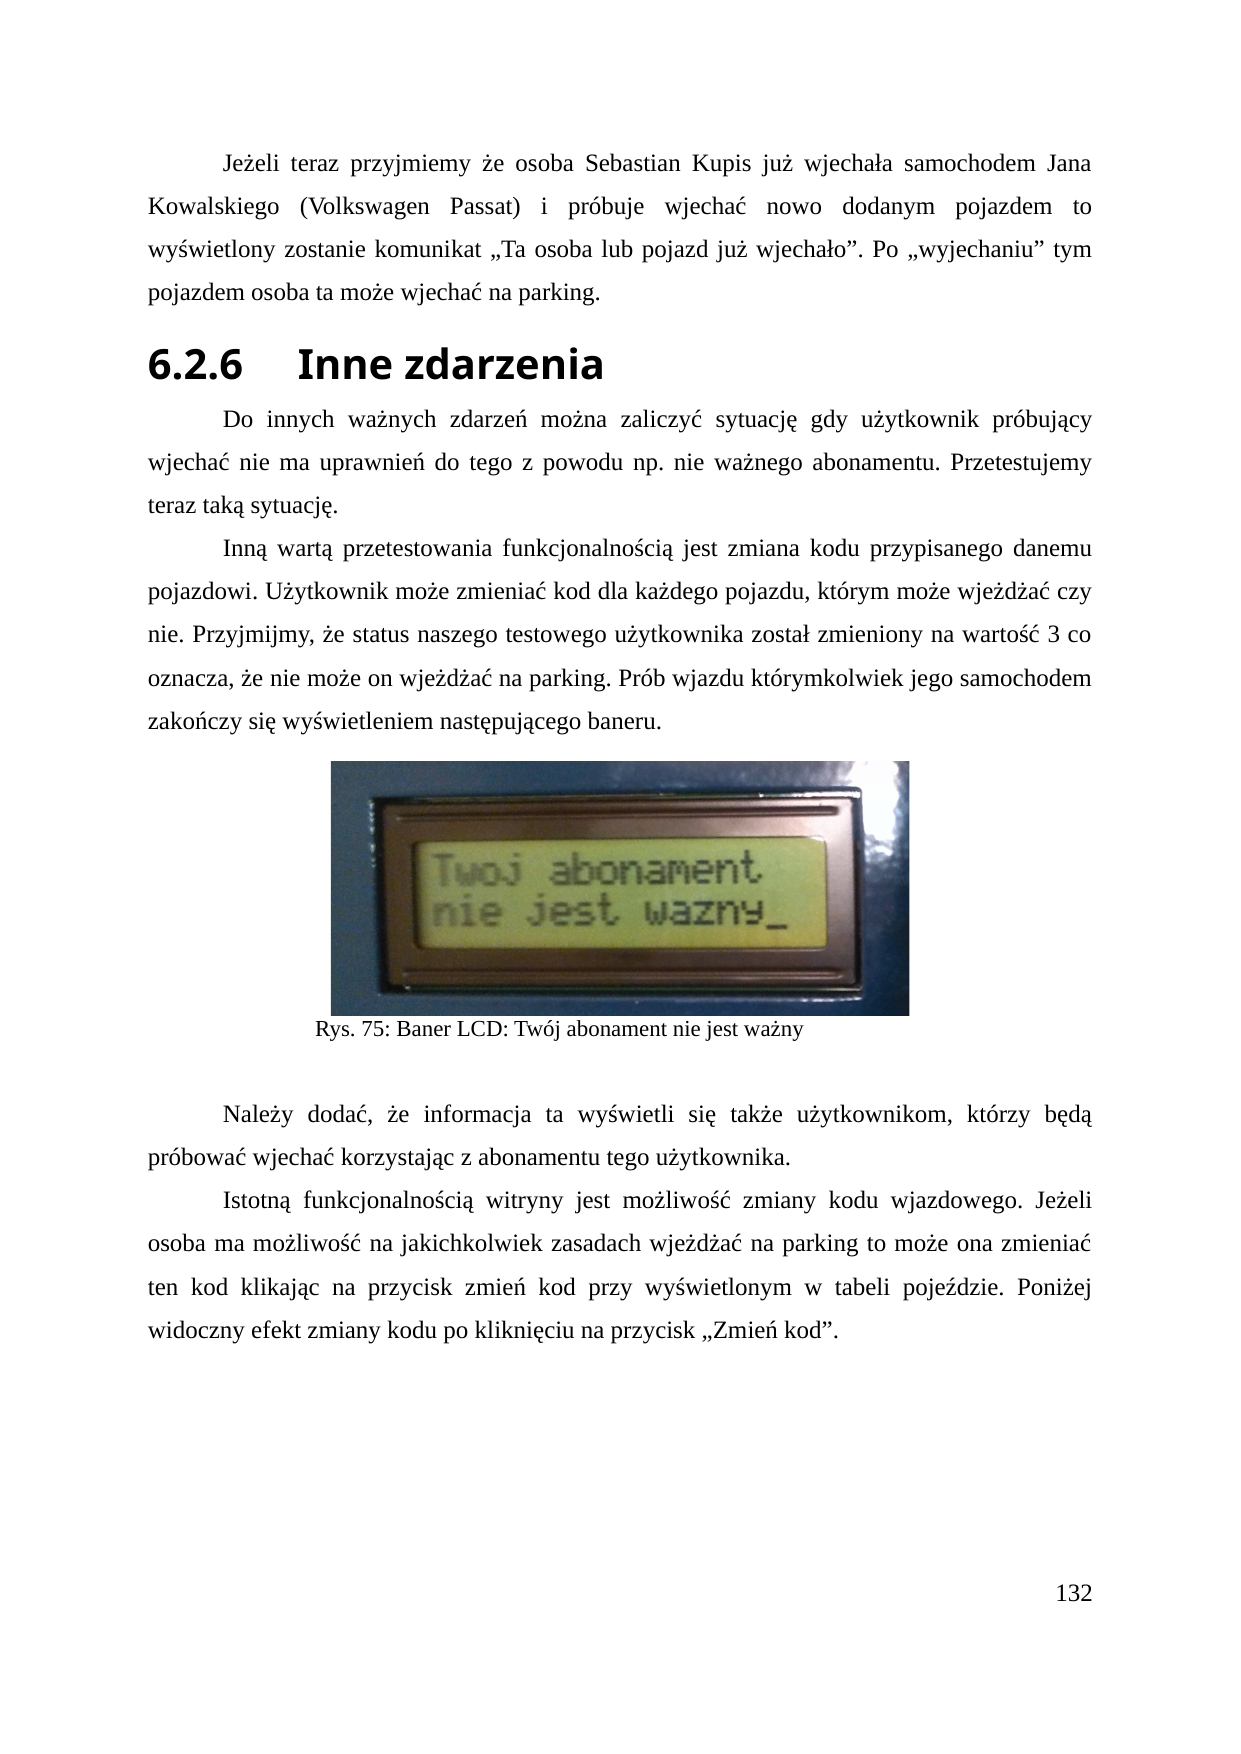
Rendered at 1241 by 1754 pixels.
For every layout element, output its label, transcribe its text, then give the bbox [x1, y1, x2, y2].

text Należy dodać, że informacja ta wyświetli się także użytkownikom, którzy będą próbować wjechać korzystając z abonamentu tego użytkownika. [148, 1099, 1093, 1171]
text Do innych ważnych zdarzeń można zaliczyć sytuację gdy użytkownik próbujący wjechać nie ma uprawnień do tego z powodu np. nie ważnego abonamentu. Przetestujemy teraz taką sytuację. [148, 404, 1093, 519]
subtitle Inne zdarzenia [148, 335, 1093, 391]
text Istotną funkcjonalnością witryny jest możliwość zmiany kodu wjazdowego. Jeżeli osoba ma możliwość na jakichkolwiek zasadach wjeżdżać na parking to może ona zmieniać ten kod klikając na przycisk zmień kod przy wyświetlonym w tabeli pojeździe. Poniżej widoczny efekt zmiany kodu po kliknięciu na przycisk „Zmień kod”. [148, 1185, 1093, 1343]
text Jeżeli teraz przyjmiemy że osoba Sebastian Kupis już wjechała samochodem Jana Kowalskiego (Volkswagen Passat) i próbuje wjechać nowo dodanym pojazdem to wyświetlony zostanie komunikat „Ta osoba lub pojazd już wjechało”. Po „wyjechaniu” tym pojazdem osoba ta może wjechać na parking. [148, 148, 1093, 306]
text Inną wartą przetestowania funkcjonalnością jest zmiana kodu przypisanego danemu pojazdowi. Użytkownik może zmieniać kod dla każdego pojazdu, którym może wjeżdżać czy nie. Przyjmijmy, że status naszego testowego użytkownika został zmieniony na wartość 3 co oznacza, że nie może on wjeżdżać na parking. Prób wjazdu którymkolwiek jego samochodem zakończy się wyświetleniem następującego baneru. [148, 533, 1093, 734]
picture [330, 761, 910, 1016]
text Rys. 75: Baner LCD: Twój abonament nie jest ważny [315, 1016, 925, 1042]
